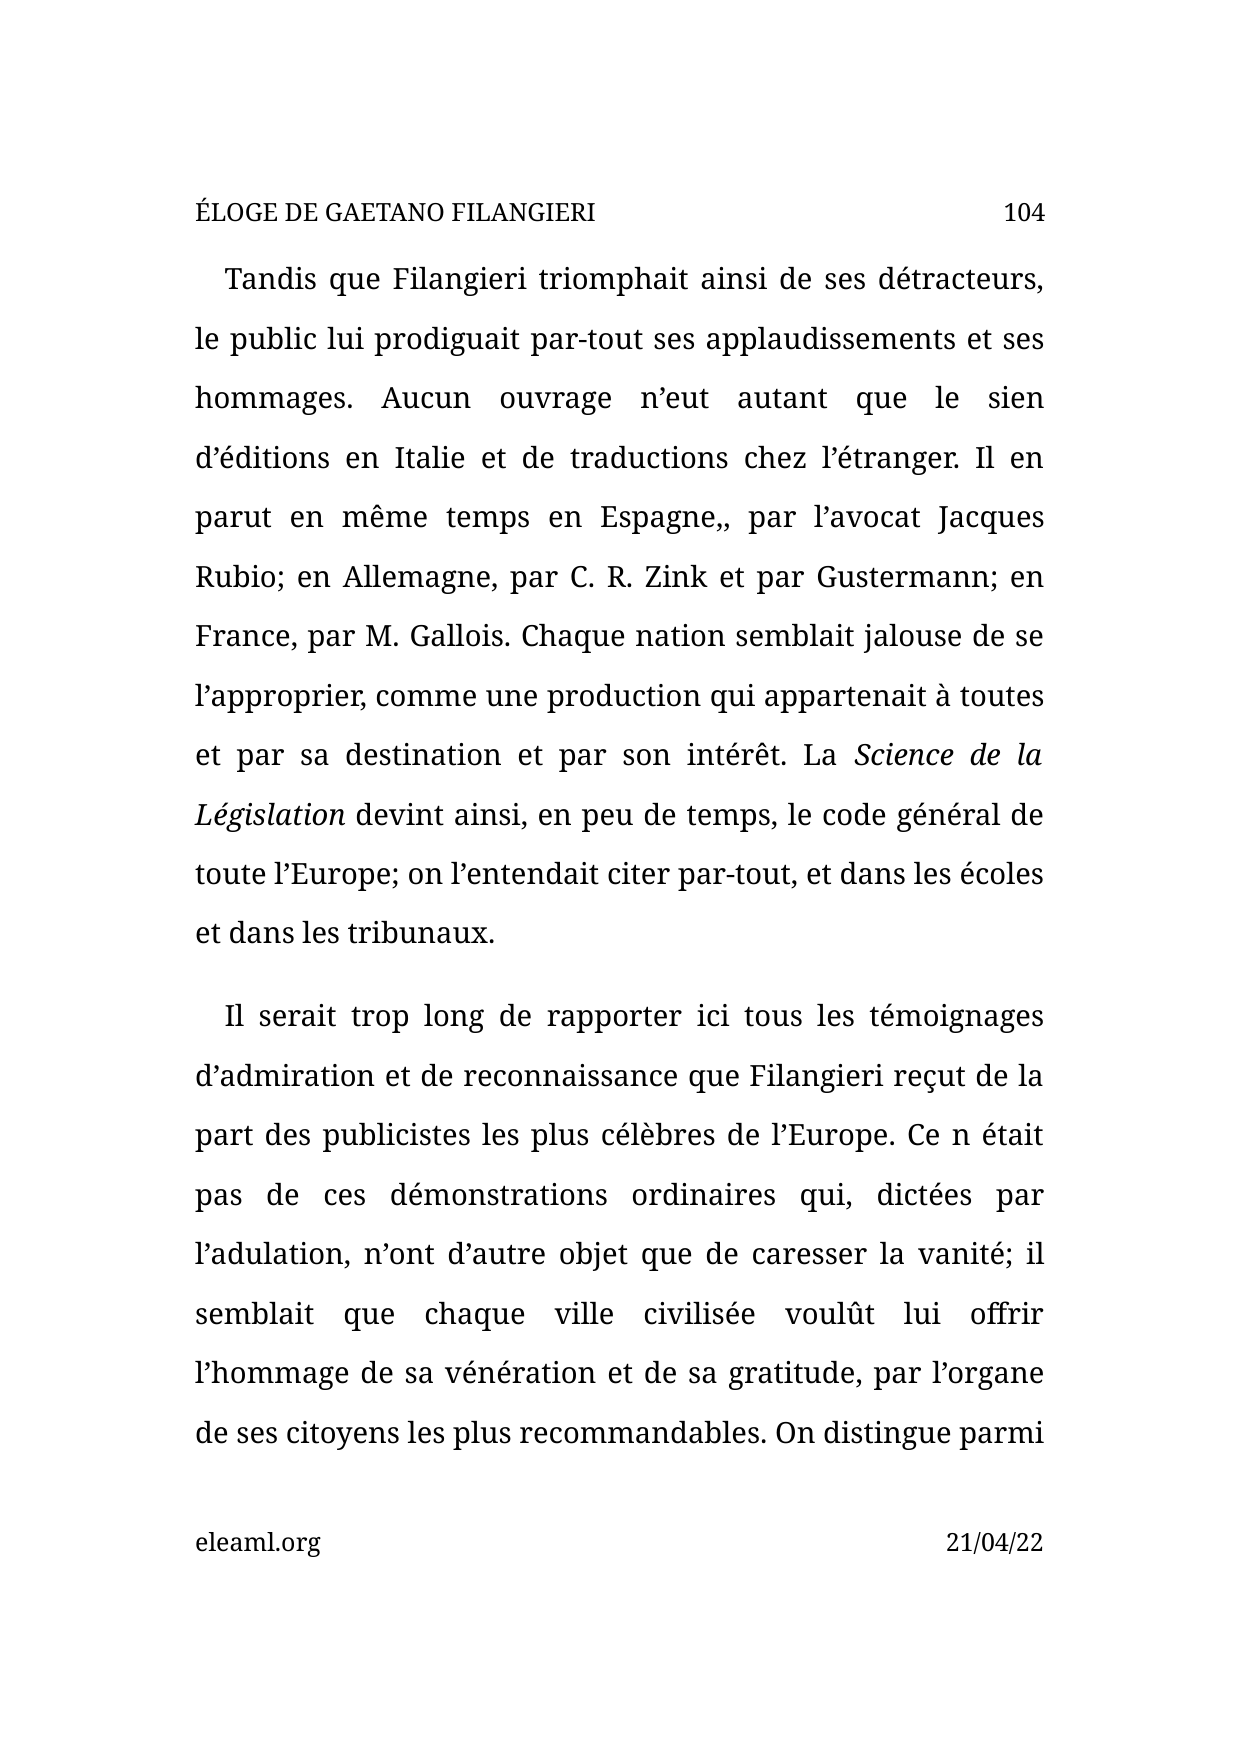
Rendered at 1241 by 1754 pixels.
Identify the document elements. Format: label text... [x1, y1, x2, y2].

text Tandis que Filangieri triomphait ainsi de ses détracteurs, le public lui prodiguait par-tout ses applaudissements et ses hommages. Aucun ouvrage n’eut autant que le sien d’éditions en Italie et de traductions chez l’étranger. Il en parut en même temps en Espagne,, par l’avocat Jacques Rubio; en Allemagne, par C. R. Zink et par Gustermann; en France, par M. Gallois. Chaque nation semblait jalouse de se l’approprier, comme une production qui appartenait à toutes et par sa destination et par son intérêt. La Science de la Législation devint ainsi, en peu de temps, le code général de toute l’Europe; on l’entendait citer par-tout, et dans les écoles et dans les tribunaux. [195, 258, 1045, 952]
text Il serait trop long de rapporter ici tous les témoignages d’admiration et de reconnaissance que Filangieri reçut de la part des publicistes les plus célèbres de l’Europe. Ce n était pas de ces démonstrations ordinaires qui, dictées par l’adulation, n’ont d’autre objet que de caresser la vanité; il semblait que chaque ville civilisée voulût lui offrir l’hommage de sa vénération et de sa gratitude, par l’organe de ses citoyens les plus recommandables. On distingue parmi [195, 996, 1045, 1452]
